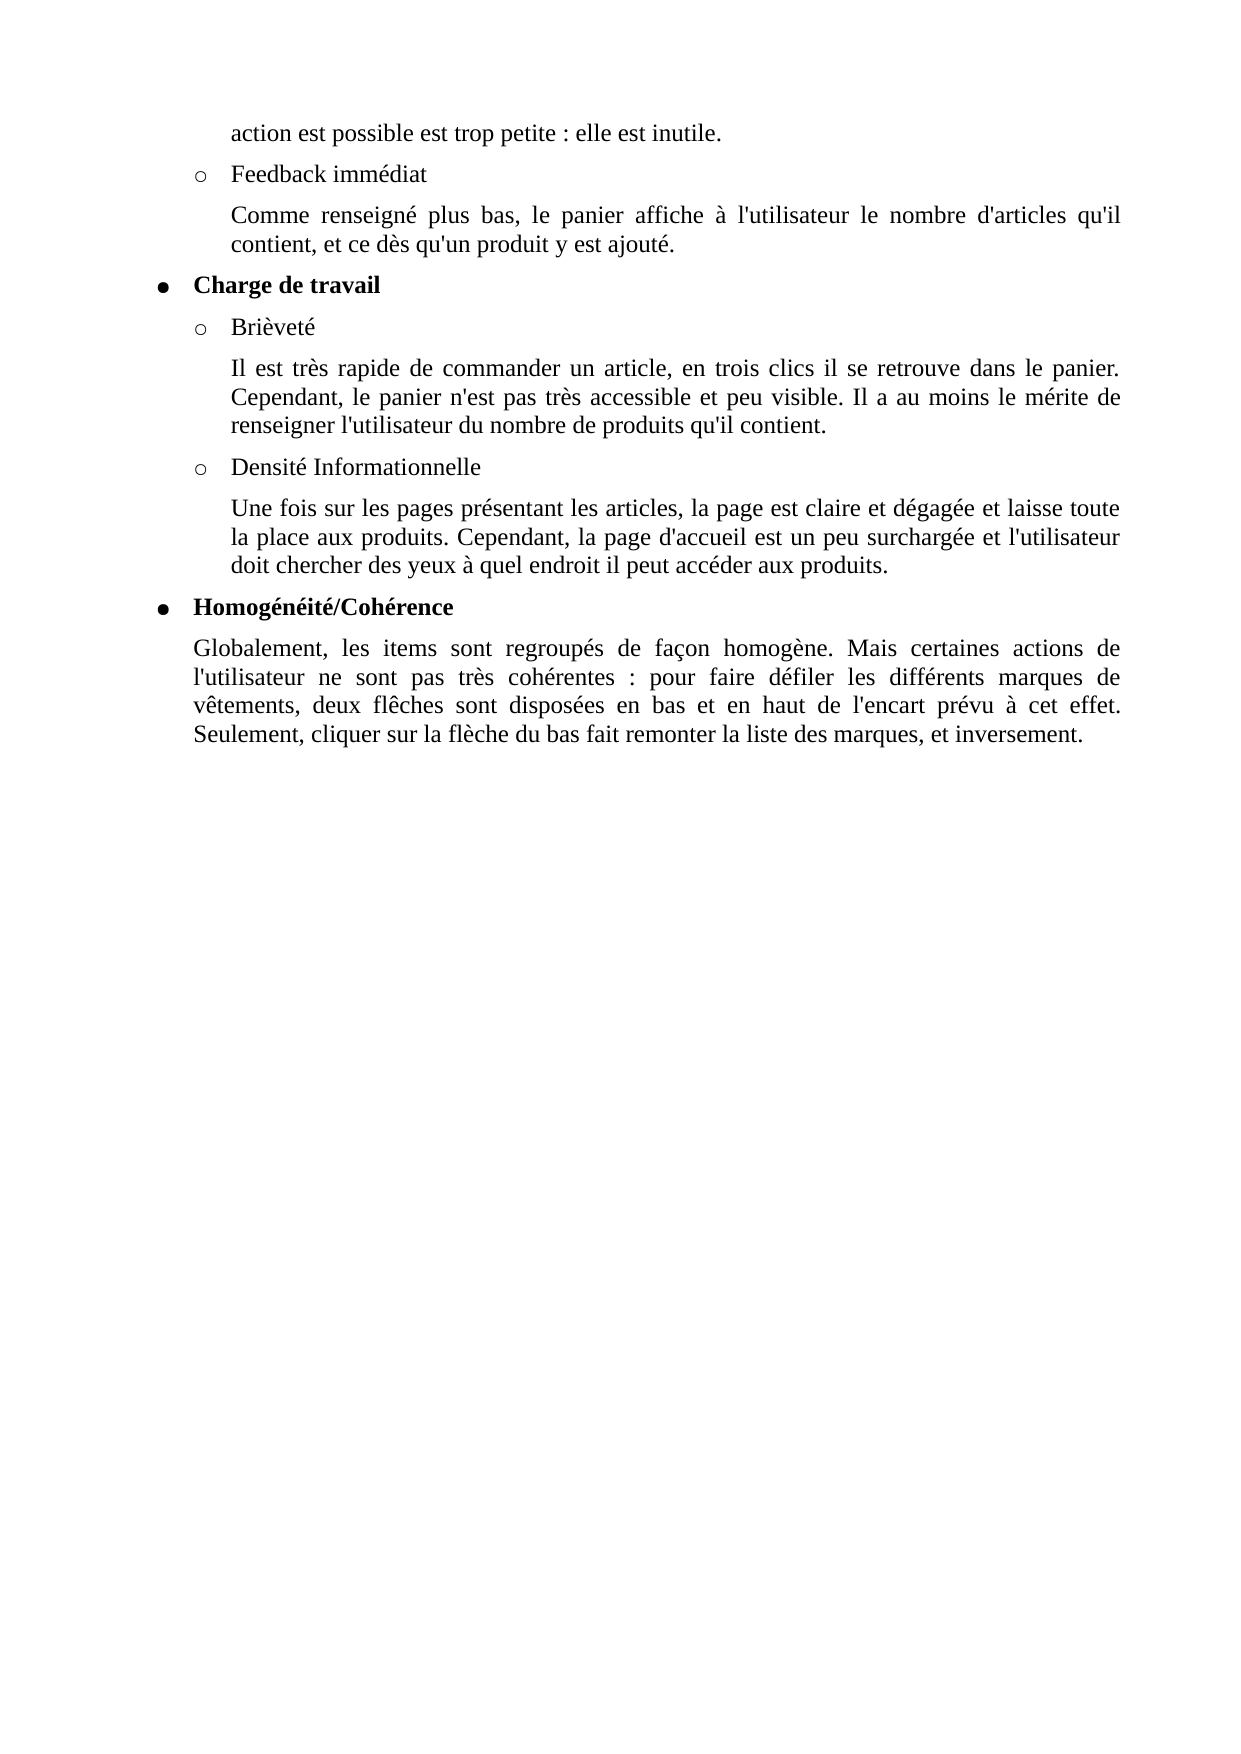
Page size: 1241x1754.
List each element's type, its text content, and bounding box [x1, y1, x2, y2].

list Il est très rapide de commander un article, en trois clics il se retrouve dans le panier. Cependant, le panier n'est pas très accessible et peu visible. Il a au moins le mérite de renseigner l'utilisateur du nombre de produits qu'il contient. [193, 353, 1122, 439]
list Brièveté [193, 312, 1122, 341]
list Comme renseigné plus bas, le panier affiche à l'utilisateur le nombre d'articles qu'il contient, et ce dès qu'un produit y est ajouté. [193, 201, 1122, 258]
list action est possible est trop petite : elle est inutile. [193, 118, 1122, 147]
list Une fois sur les pages présentant les articles, la page est claire et dégagée et laisse toute la place aux produits. Cependant, la page d'accueil est un peu surchargée et l'utilisateur doit chercher des yeux à quel endroit il peut accéder aux produits. [193, 493, 1122, 579]
list Densité Informationnelle [193, 452, 1122, 481]
list Homogénéité/Cohérence [156, 592, 1122, 621]
list Globalement, les items sont regroupés de façon homogène. Mais certaines actions de l'utilisateur ne sont pas très cohérentes : pour faire défiler les différents marques de vêtements, deux flêches sont disposées en bas et en haut de l'encart prévu à cet effet. Seulement, cliquer sur la flèche du bas fait remonter la liste des marques, et inversement. [156, 633, 1122, 748]
list Feedback immédiat [193, 159, 1122, 188]
list Charge de travail [156, 271, 1122, 299]
